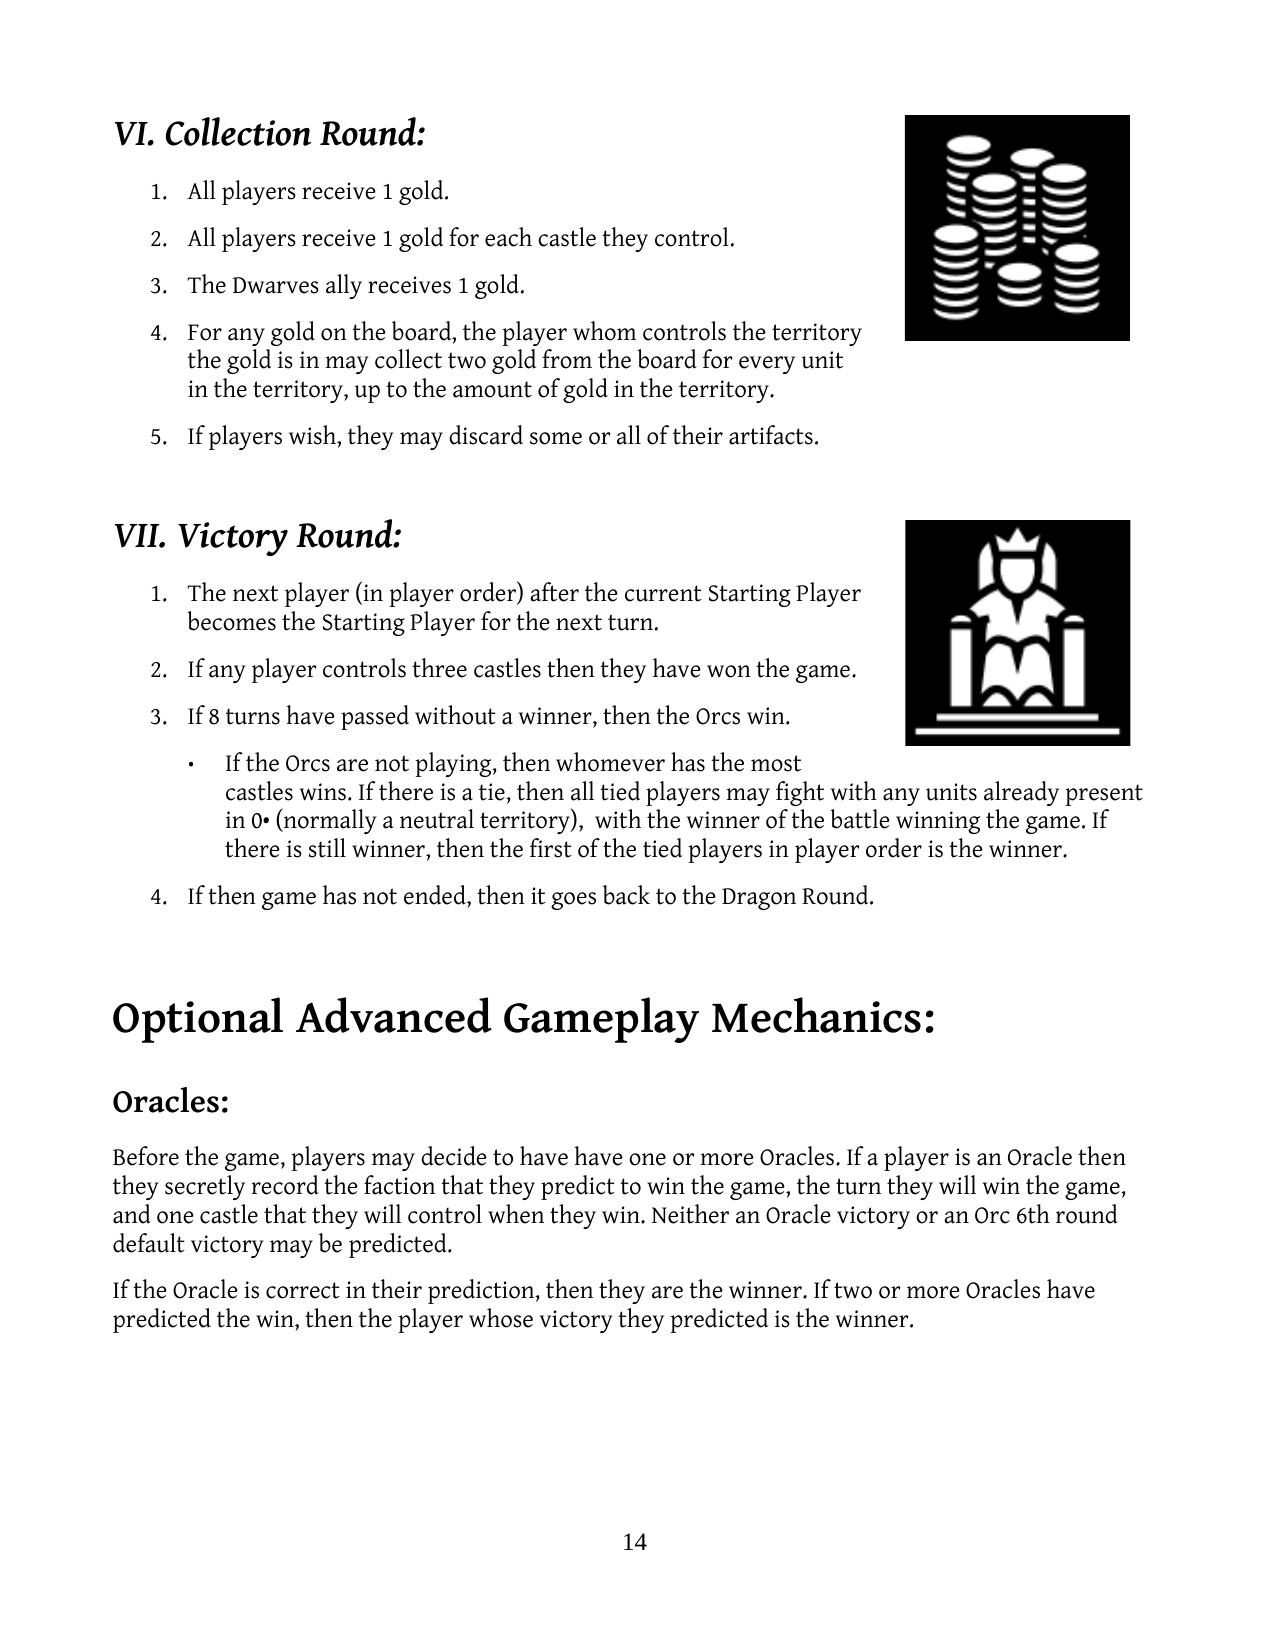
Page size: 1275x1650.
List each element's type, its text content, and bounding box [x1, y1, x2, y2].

text If the Oracle is correct in their prediction, then they are the winner. If two or more Oracles have predicted the win, then the player whose victory they predicted is the winner. [112, 1277, 1162, 1335]
text Before the game, players may decide to have have one or more Oracles. If a player is an Oracle then they secretly record the faction that they predict to win the game, the turn they will win the game, and one castle that they will control when they win. Neither an Oracle victory or an Orc 6th round default victory may be predicted. [112, 1143, 1162, 1259]
list For any gold on the board, the player whom controls the territory the gold is in may collect two gold from the board for every unit in the territory, up to the amount of gold in the territory. [150, 318, 1162, 405]
list If players wish, they may discard some or all of their artifacts. [150, 423, 1162, 452]
list If 8 turns have passed without a winner, then the Orcs win. [150, 702, 905, 731]
list [1130, 177, 1162, 206]
subtitle Optional Advanced Gameplay Mechanics: [112, 993, 1162, 1046]
list [1130, 271, 1162, 300]
list The Dwarves ally receives 1 gold. [150, 271, 904, 300]
subtitle VII. Victory Round: [112, 515, 1162, 558]
list If any player controls three castles then they have won the game. [150, 655, 905, 684]
subtitle VI. Collection Round: [112, 112, 1162, 156]
list If the Orcs are not playing, then whomever has the most castles wins. If there is a tie, then all tied players may fight with any units already present in 0• (normally a neutral territory), with the winner of the battle winning the game. If there is still winner, then the first of the tied players in player order is the winner. [187, 749, 1162, 865]
list All players receive 1 gold. [150, 177, 904, 206]
list If then game has not ended, then it goes back to the Dragon Round. [150, 883, 1162, 912]
list All players receive 1 gold for each castle they control. [150, 224, 904, 253]
subtitle Oracles: [112, 1083, 1162, 1122]
picture [904, 115, 1130, 341]
picture [905, 520, 1131, 746]
list The next player (in player order) after the current Starting Player becomes the Starting Player for the next turn. [150, 579, 905, 637]
